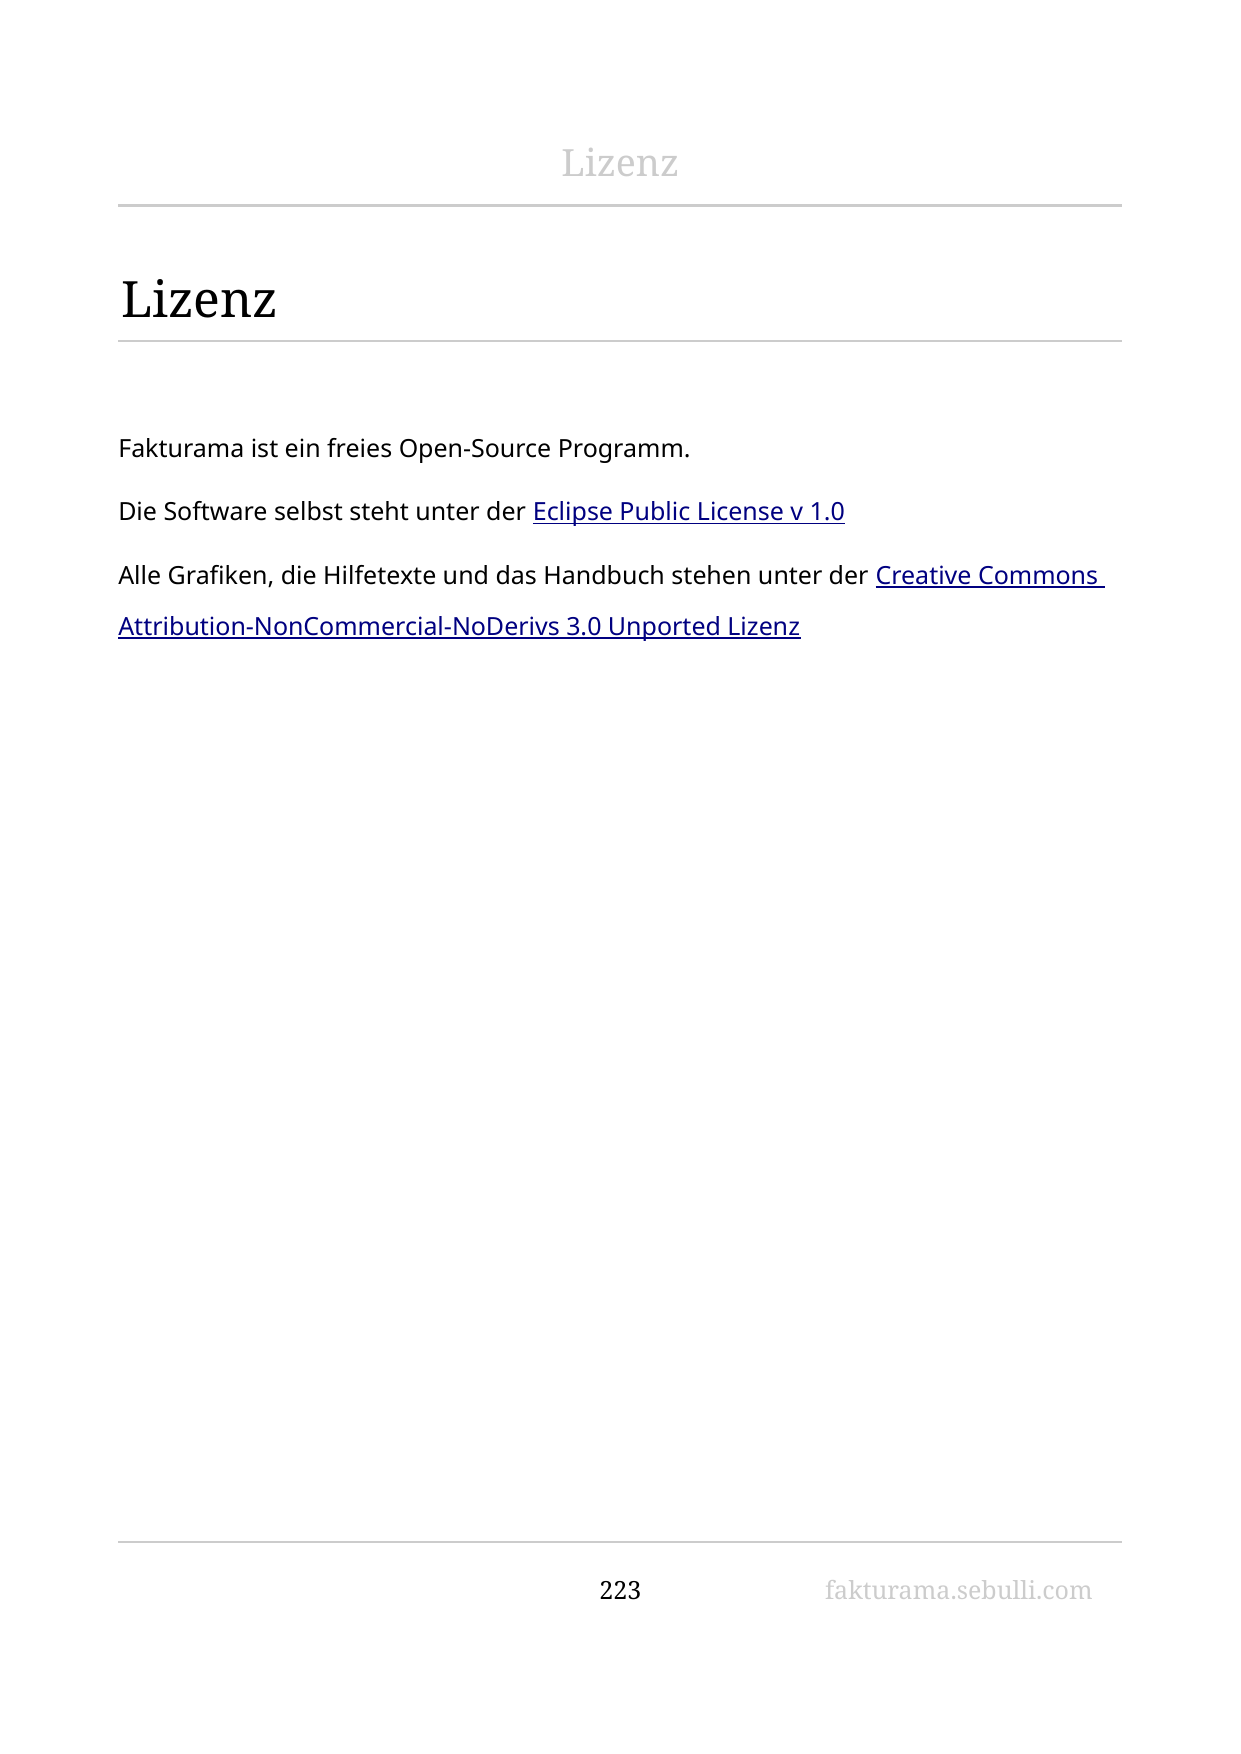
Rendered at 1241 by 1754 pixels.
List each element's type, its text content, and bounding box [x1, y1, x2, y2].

text Alle Grafiken, die Hilfetexte und das Handbuch stehen unter der Creative Commons Attribution-NonCommercial-NoDerivs 3.0 Unported Lizenz [118, 557, 1122, 642]
text Fakturama ist ein freies Open-Source Programm. [118, 430, 1122, 464]
subtitle Lizenz [118, 261, 1122, 340]
text Die Software selbst steht unter der Eclipse Public License v 1.0 [118, 494, 1122, 528]
